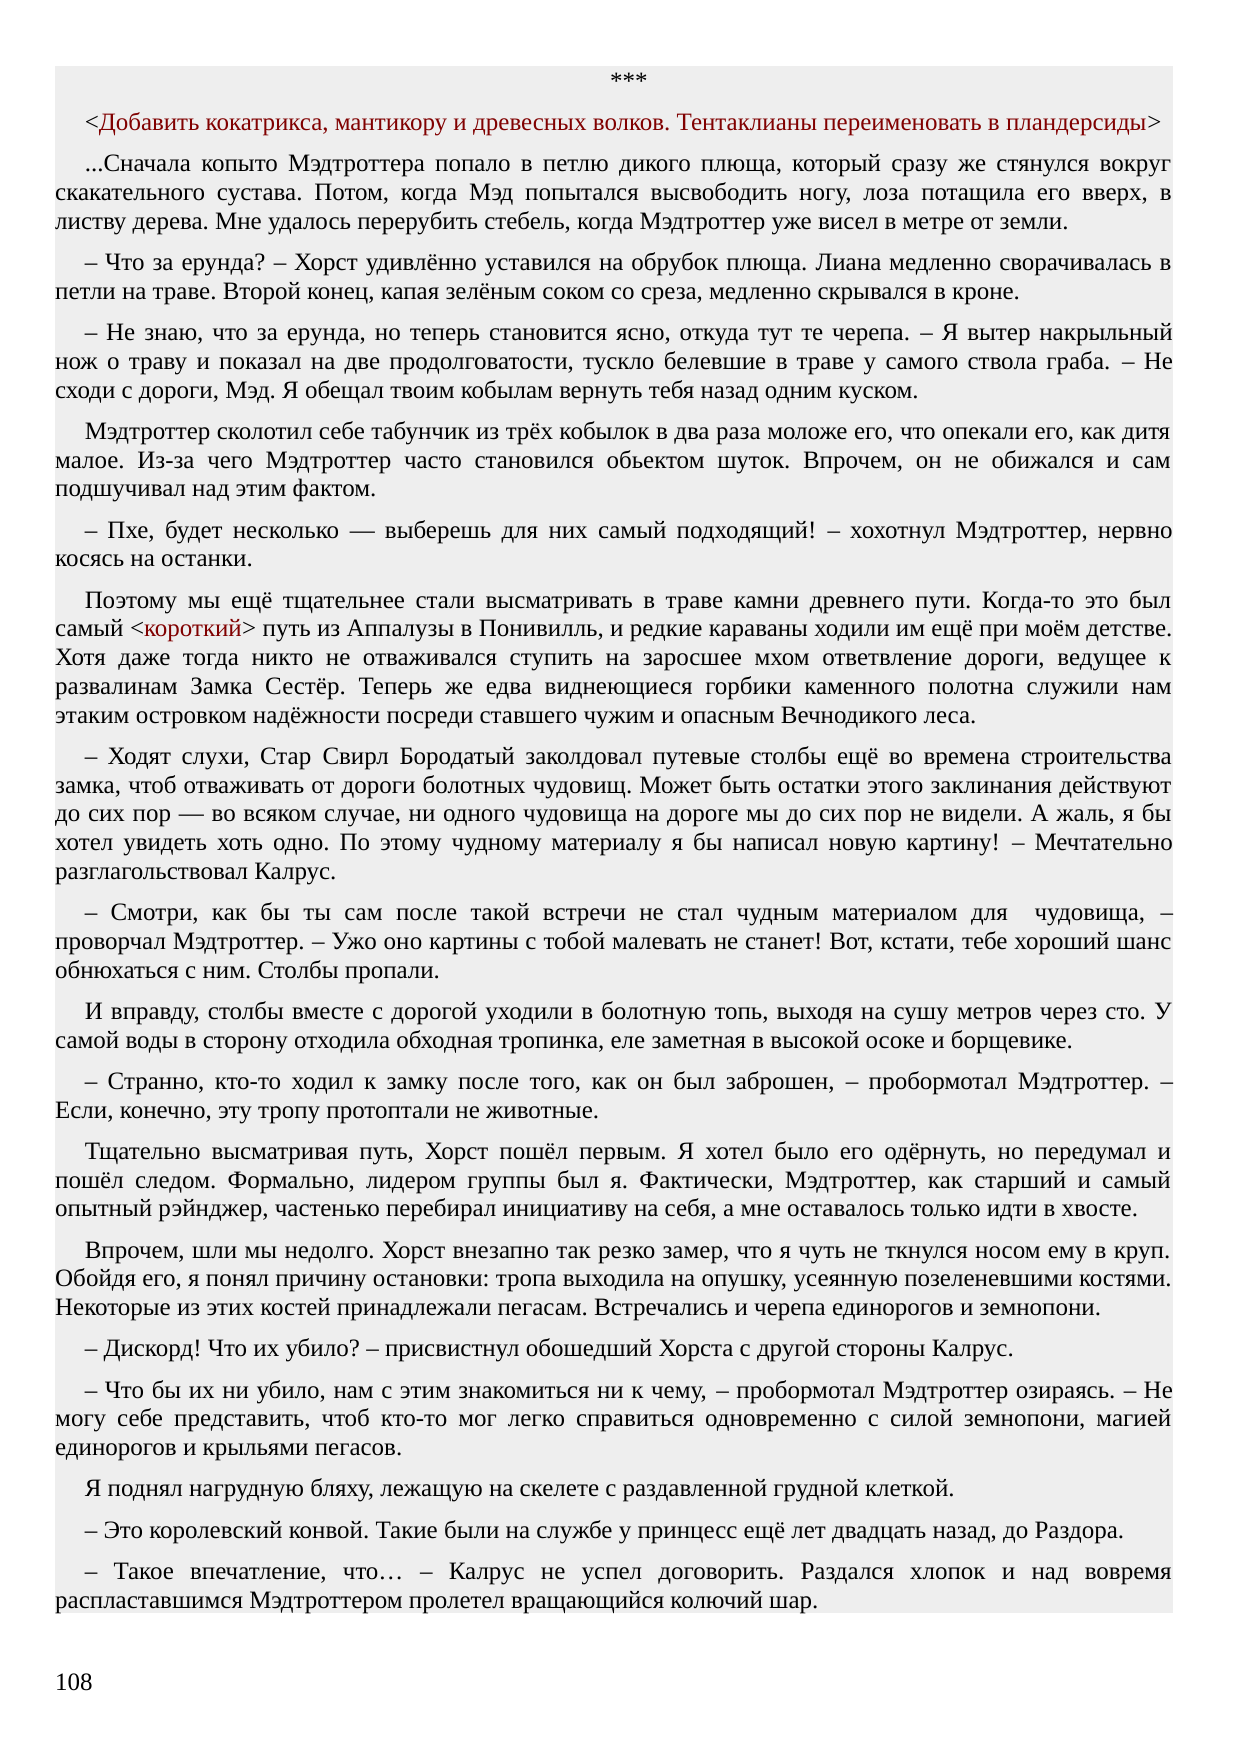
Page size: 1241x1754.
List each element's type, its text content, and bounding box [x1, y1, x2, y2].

text И вправду, столбы вместе с дорогой уходили в болотную топь, выходя на сушу метров через сто. У самой воды в сторону отходила обходная тропинка, еле заметная в высокой осоке и борщевике. [55, 996, 1173, 1053]
text Тщательно высматривая путь, Хорст пошёл первым. Я хотел было его одёрнуть, но передумал и пошёл следом. Формально, лидером группы был я. Фактически, Мэдтроттер, как старший и самый опытный рэйнджер, частенько перебирал инициативу на себя, а мне оставалось только идти в хвосте. [55, 1136, 1173, 1222]
text Мэдтроттер сколотил себе табунчик из трёх кобылок в два раза моложе его, что опекали его, как дитя малое. Из-за чего Мэдтроттер часто становился обьектом шуток. Впрочем, он не обижался и сам подшучивал над этим фактом. [55, 416, 1173, 502]
text – Пхе, будет несколько — выберешь для них самый подходящий! – хохотнул Мэдтроттер, нервно косясь на останки. [55, 515, 1173, 572]
text – Не знаю, что за ерунда, но теперь становится ясно, откуда тут те черепа. – Я вытер накрыльный нож о траву и показал на две продолговатости, тускло белевшие в траве у самого ствола граба. – Не сходи с дороги, Мэд. Я обещал твоим кобылам вернуть тебя назад одним куском. [55, 317, 1173, 403]
text – Смотри, как бы ты сам после такой встречи не стал чудным материалом для чудовища, – проворчал Мэдтроттер. – Ужо оно картины с тобой малевать не станет! Вот, кстати, тебе хороший шанс обнюхаться с ним. Столбы пропали. [55, 897, 1173, 983]
text – Это королевский конвой. Такие были на службе у принцесс ещё лет двадцать назад, до Раздора. [55, 1515, 1173, 1543]
text – Что за ерунда? – Хорст удивлённо уставился на обрубок плюща. Лиана медленно сворачивалась в петли на траве. Второй конец, капая зелёным соком со среза, медленно скрывался в кроне. [55, 247, 1173, 305]
text Я поднял нагрудную бляху, лежащую на скелете с раздавленной грудной клеткой. [55, 1473, 1173, 1502]
text – Что бы их ни убило, нам с этим знакомиться ни к чему, – пробормотал Мэдтроттер озираясь. – Не могу себе представить, чтоб кто-то мог легко справиться одновременно с силой земнопони, магией единорогов и крыльями пегасов. [55, 1375, 1173, 1461]
text – Ходят слухи, Стар Cвирл Бородатый заколдовал путевые столбы ещё во времена строительства замка, чтоб отваживать от дороги болотных чудовищ. Может быть остатки этого заклинания действуют до сих пор — во всяком случае, ни одного чудовища на дороге мы до сих пор не видели. А жаль, я бы хотел увидеть хоть одно. По этому чудному материалу я бы написал новую картину! – Мечтательно разглагольствовал Калрус. [55, 741, 1173, 885]
text <Добавить кокатрикса, мантикору и древесных волков. Тентаклианы переименовать в пландерсиды> [55, 107, 1173, 136]
text Поэтому мы ещё тщательнее стали высматривать в траве камни древнего пути. Когда-то это был самый <короткий> путь из Аппалузы в Понивилль, и редкие караваны ходили им ещё при моём детстве. Хотя даже тогда никто не отваживался ступить на заросшее мхом ответвление дороги, ведущее к развалинам Замка Сестёр. Теперь же едва виднеющиеся горбики каменного полотна служили нам этаким островком надёжности посреди ставшего чужим и опасным Вечнодикого леса. [55, 585, 1173, 728]
text – Странно, кто-то ходил к замку после того, как он был заброшен, – пробормотал Мэдтроттер. – Если, конечно, эту тропу протоптали не животные. [55, 1066, 1173, 1123]
text Впрочем, шли мы недолго. Хорст внезапно так резко замер, что я чуть не ткнулся носом ему в круп. Обойдя его, я понял причину остановки: тропа выходила на опушку, усеянную позеленевшими костями. Некоторые из этих костей принадлежали пегасам. Встречались и черепа единорогов и земнопони. [55, 1235, 1173, 1321]
text – Такое впечатление, что… – Калрус не успел договорить. Раздался хлопок и над вовремя распластавшимся Мэдтроттером пролетел вращающийся колючий шар. [55, 1556, 1173, 1613]
text ...Сначала копыто Мэдтроттера попало в петлю дикого плюща, который сразу же стянулся вокруг скакательного сустава. Потом, когда Мэд попытался высвободить ногу, лоза потащила его вверх, в листву дерева. Мне удалось перерубить стебель, когда Мэдтроттер уже висел в метре от земли. [55, 148, 1173, 235]
text – Дискорд! Что их убило? – присвистнул обошедший Хорста с другой стороны Калрус. [55, 1333, 1173, 1362]
text *** [55, 66, 1173, 95]
